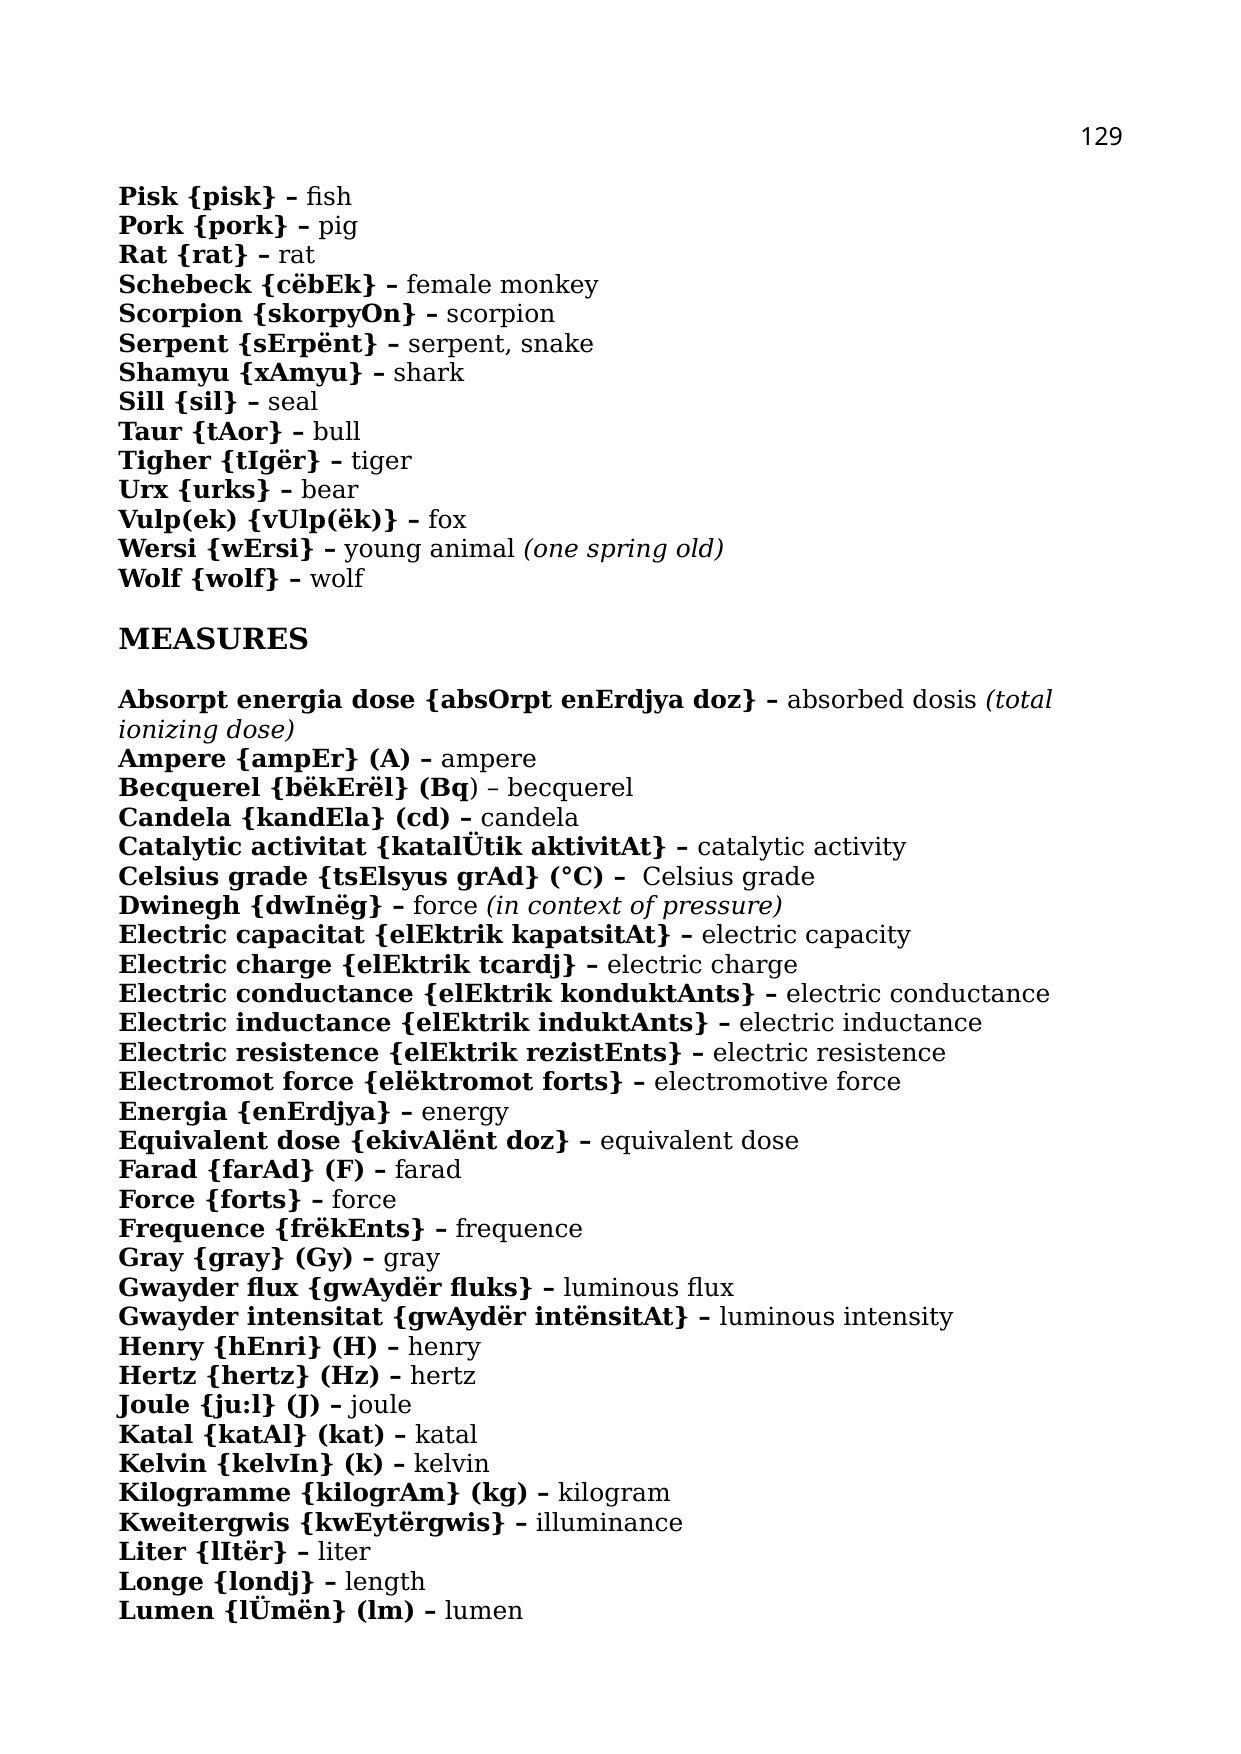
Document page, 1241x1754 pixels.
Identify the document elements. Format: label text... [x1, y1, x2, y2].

text Equivalent dose {ekivAlënt doz} – equivalent dose [118, 1126, 1123, 1155]
text Taur {tAor} – bull [118, 417, 1123, 446]
text Kilogramme {kilogrAm} (kg) – kilogram [118, 1478, 1123, 1508]
text Shamyu {xAmyu} – shark [118, 358, 1123, 387]
text Katal {katAl} (kat) – katal [118, 1420, 1123, 1449]
text Joule {ju:l} (J) – joule [118, 1390, 1123, 1420]
text Candela {kandEla} (cd) – candela [118, 803, 1123, 832]
text Energia {enErdjya} – energy [118, 1097, 1123, 1126]
text Scorpion {skorpyOn} – scorpion [118, 299, 1123, 328]
text Wolf {wolf} – wolf [118, 563, 1123, 593]
text Vulp(ek) {vUlp(ëk)} – fox [118, 505, 1123, 534]
text Serpent {sErpënt} – serpent, snake [118, 328, 1123, 358]
text Kelvin {kelvIn} (k) – kelvin [118, 1449, 1123, 1478]
text Henry {hEnri} (H) – henry [118, 1332, 1123, 1361]
text Electric inductance {elEktrik induktAnts} – electric inductance [118, 1008, 1123, 1038]
text Pisk {pisk} – fish [118, 182, 1123, 211]
text Pork {pork} – pig [118, 211, 1123, 240]
text Electric charge {elEktrik tcardj} – electric charge [118, 950, 1123, 979]
text Gray {gray} (Gy) – gray [118, 1243, 1123, 1273]
text Absorpt energia dose {absOrpt enErdjya doz} – absorbed dosis (total ionizing dose) [118, 686, 1123, 744]
text Schebeck {cëbEk} – female monkey [118, 270, 1123, 299]
text Liter {lItër} – liter [118, 1537, 1123, 1567]
text Electric resistence {elEktrik rezistEnts} – electric resistence [118, 1038, 1123, 1067]
text Electric capacitat {elEktrik kapatsitAt} – electric capacity [118, 920, 1123, 950]
text Urx {urks} – bear [118, 475, 1123, 505]
text Lumen {lÜmën} (lm) – lumen [118, 1596, 1123, 1625]
text Becquerel {bëkErël} (Bq) – becquerel [118, 773, 1123, 803]
text Tigher {tIgër} – tiger [118, 446, 1123, 475]
text Electromot force {elëktromot forts} – electromotive force [118, 1067, 1123, 1097]
text Celsius grade {tsElsyus grAd} (°C) – Celsius grade [118, 862, 1123, 891]
text Wersi {wErsi} – young animal (one spring old) [118, 534, 1123, 563]
text Farad {farAd} (F) – farad [118, 1155, 1123, 1185]
text Gwayder intensitat {gwAydër intënsitAt} – luminous intensity [118, 1302, 1123, 1332]
text Dwinegh {dwInëg} – force (in context of pressure) [118, 891, 1123, 920]
text Ampere {ampEr} (A) – ampere [118, 744, 1123, 773]
text Gwayder flux {gwAydër fluks} – luminous flux [118, 1273, 1123, 1302]
text Kweitergwis {kwEytërgwis} – illuminance [118, 1508, 1123, 1537]
text Electric conductance {elEktrik konduktAnts} – electric conductance [118, 979, 1123, 1008]
text Longe {londj} – length [118, 1567, 1123, 1596]
text Rat {rat} – rat [118, 240, 1123, 270]
text Force {forts} – force [118, 1185, 1123, 1214]
text Frequence {frëkEnts} – frequence [118, 1214, 1123, 1243]
text Catalytic activitat {katalÜtik aktivitAt} – catalytic activity [118, 832, 1123, 862]
text Hertz {hertz} (Hz) – hertz [118, 1361, 1123, 1390]
text Sill {sil} – seal [118, 387, 1123, 417]
subtitle MEASURES [118, 622, 1123, 656]
